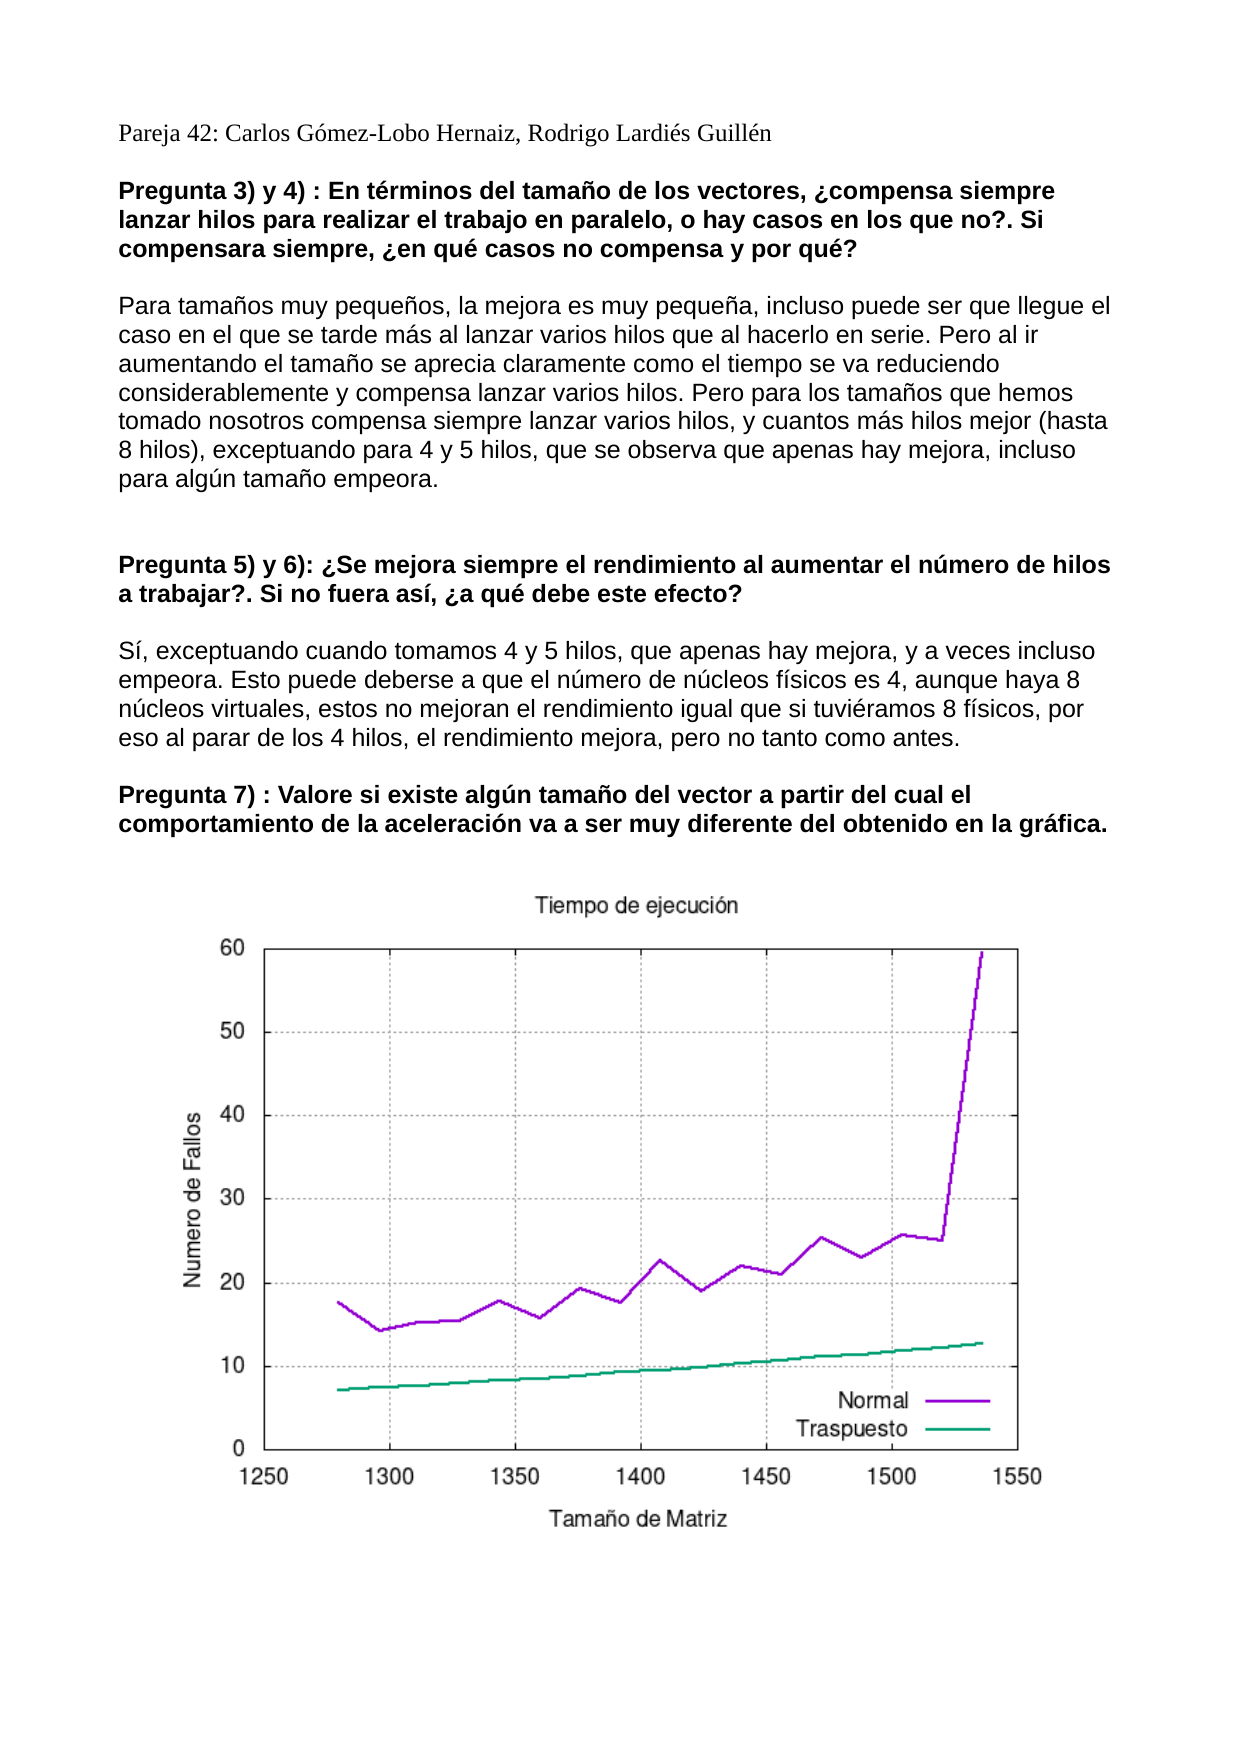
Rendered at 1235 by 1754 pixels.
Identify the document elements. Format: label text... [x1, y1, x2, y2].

text Para tamaños muy pequeños, la mejora es muy pequeña, incluso puede ser que llegue el caso en el que se tarde más al lanzar varios hilos que al hacerlo en serie. Pero al ir aumentando el tamaño se aprecia claramente como el tiempo se va reduciendo considerablemente y compensa lanzar varios hilos. Pero para los tamaños que hemos tomado nosotros compensa siempre lanzar varios hilos, y cuantos más hilos mejor (hasta 8 hilos), exceptuando para 4 y 5 hilos, que se observa que apenas hay mejora, incluso para algún tamaño empeora. [118, 291, 1116, 493]
text Sí, exceptuando cuando tomamos 4 y 5 hilos, que apenas hay mejora, y a veces incluso empeora. Esto puede deberse a que el número de núcleos físicos es 4, aunque haya 8 núcleos virtuales, estos no mejoran el rendimiento igual que si tuviéramos 8 físicos, por eso al parar de los 4 hilos, el rendimiento mejora, pero no tanto como antes. [118, 636, 1116, 751]
text Pregunta 5) y 6): ¿Se mejora siempre el rendimiento al aumentar el número de hilos a trabajar?. Si no fuera así, ¿a qué debe este efecto? [118, 550, 1116, 608]
text Pregunta 7) : Valore si existe algún tamaño del vector a partir del cual el comportamiento de la aceleración va a ser muy diferente del obtenido en la gráfica. [118, 780, 1116, 838]
picture [158, 864, 1061, 1541]
text Pregunta 3) y 4) : En términos del tamaño de los vectores, ¿compensa siempre lanzar hilos para realizar el trabajo en paralelo, o hay casos en los que no?. Si compensara siempre, ¿en qué casos no compensa y por qué? [118, 176, 1116, 263]
